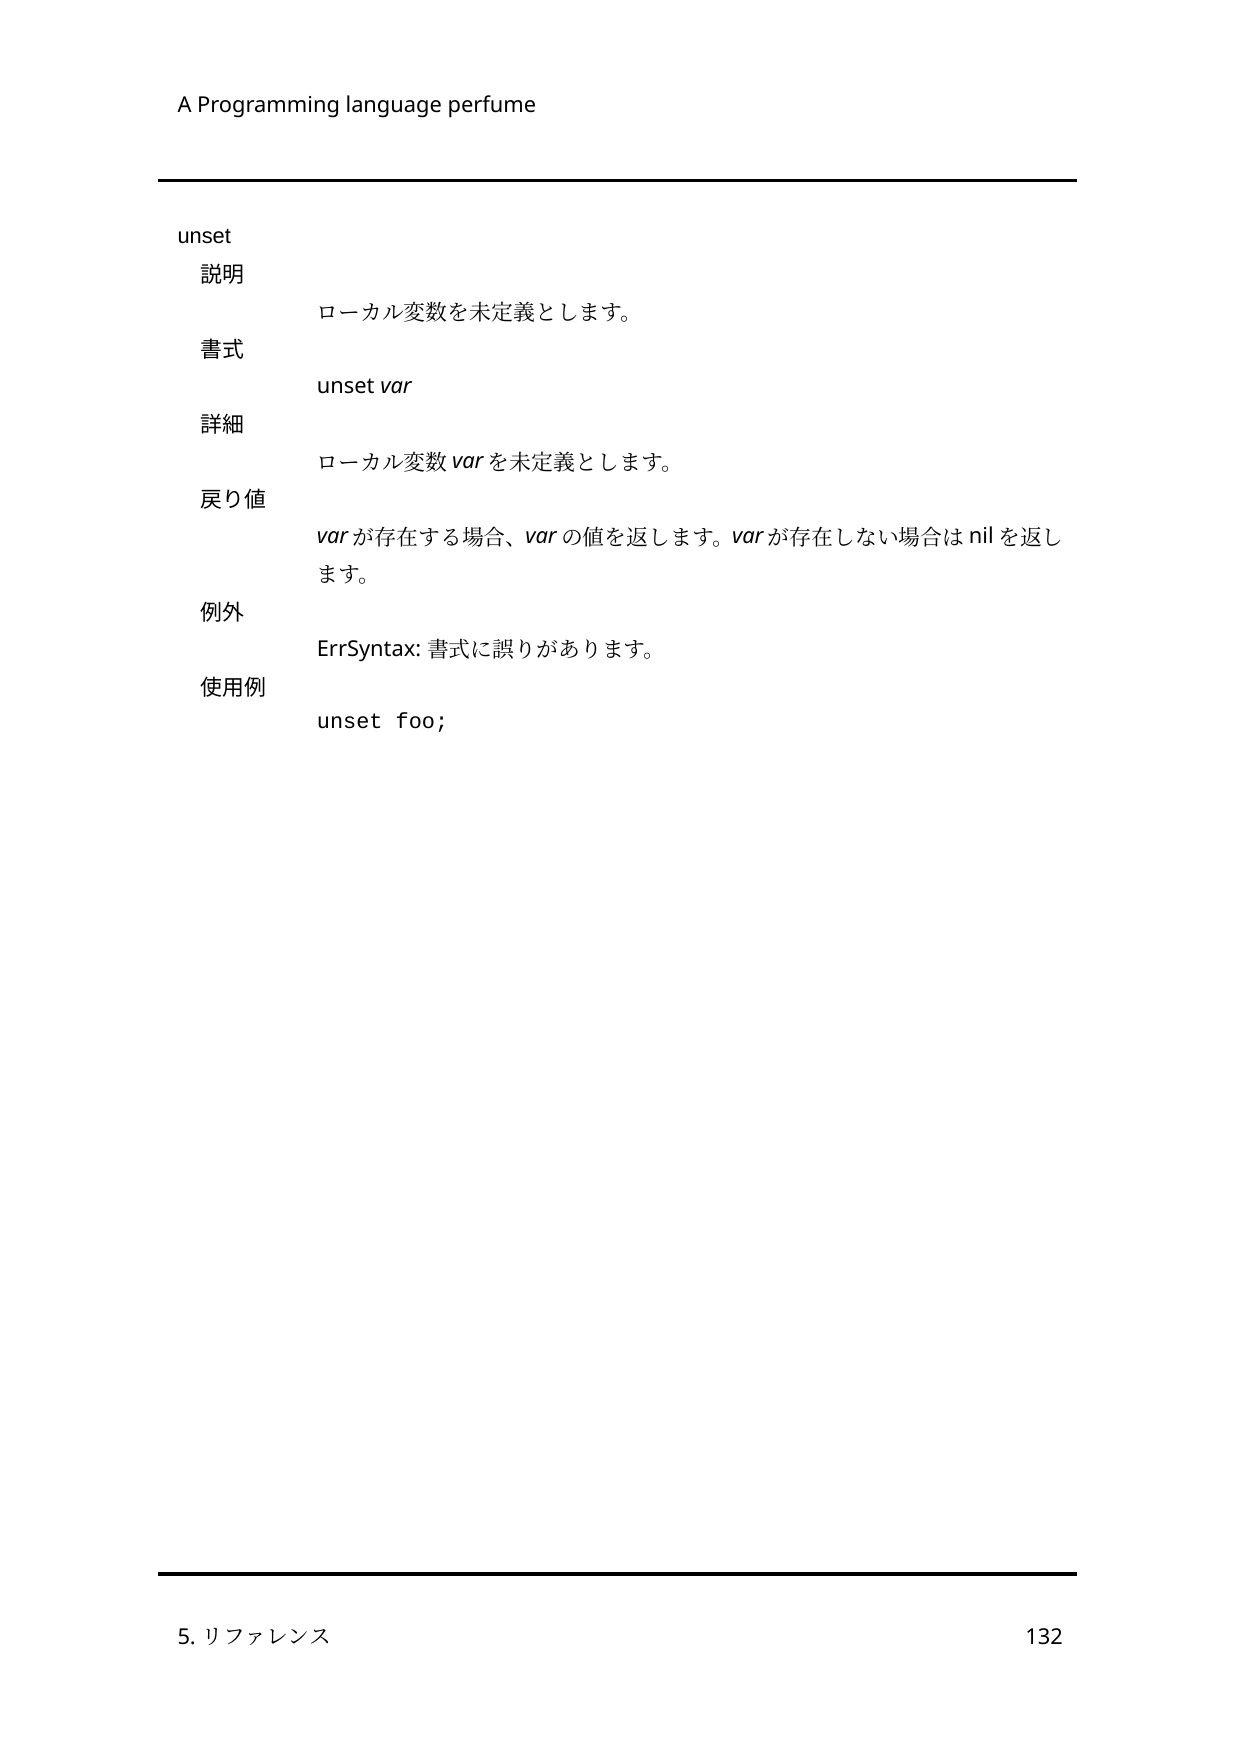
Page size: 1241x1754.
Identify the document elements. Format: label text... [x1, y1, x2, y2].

table_cell 例外 [200, 592, 317, 667]
table_cell 書式 [200, 329, 317, 404]
table_cell unset foo; [317, 667, 1063, 742]
table_cell 詳細 [200, 404, 317, 479]
subtitle unset [177, 217, 1063, 254]
table_cell ローカル変数varを未定義とします。 [317, 404, 1063, 479]
table_cell varが存在する場合、varの値を返します。varが存在しない場合はnilを返します。 [317, 479, 1063, 592]
table_cell 使用例 [200, 667, 317, 742]
table_cell 戻り値 [200, 479, 317, 592]
table_header ローカル変数を未定義とします。 [317, 254, 1063, 329]
table_cell ErrSyntax: 書式に誤りがあります。 [317, 592, 1063, 667]
table_cell unset var [317, 329, 1063, 404]
table_header 説明 [200, 254, 317, 329]
